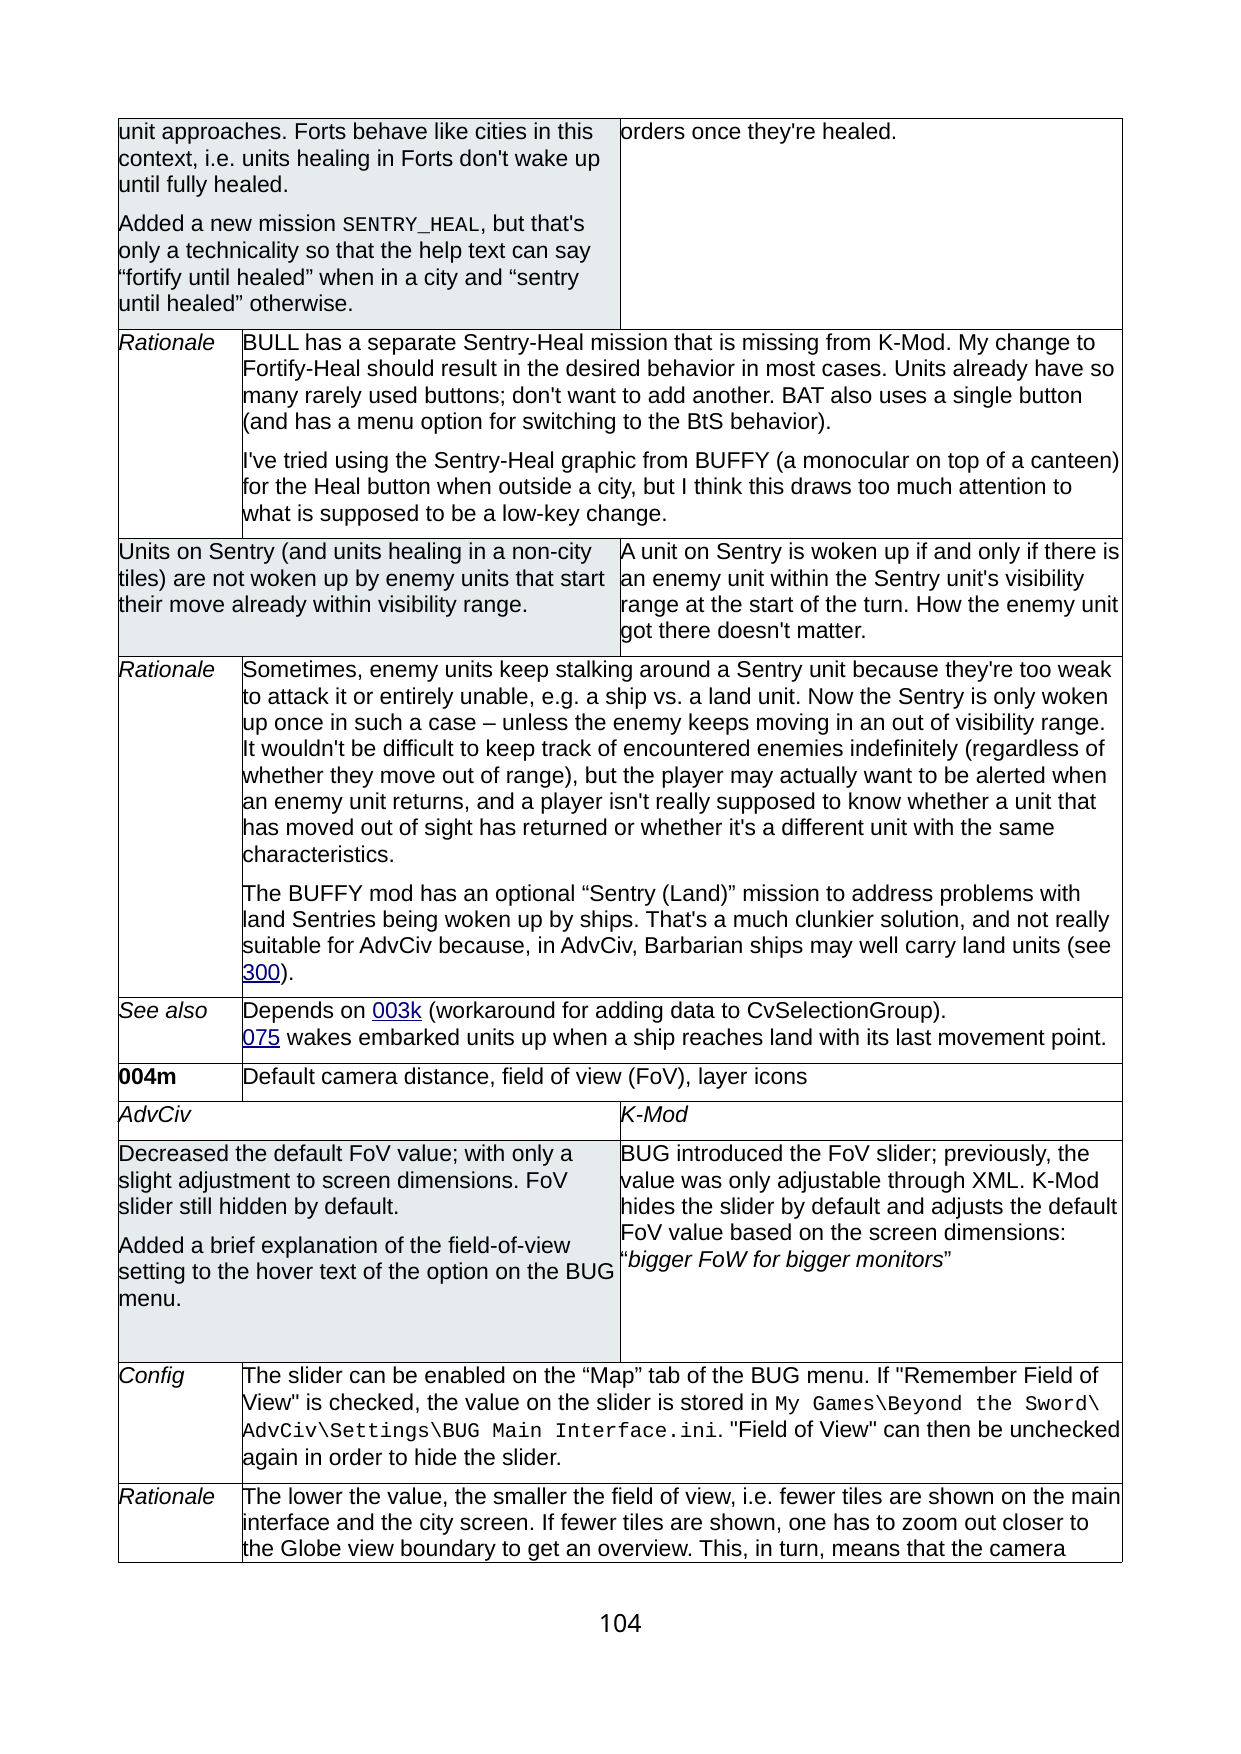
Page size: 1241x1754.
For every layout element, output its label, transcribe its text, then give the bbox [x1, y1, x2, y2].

table_cell AdvCiv [119, 1102, 620, 1140]
table_cell See also [119, 998, 242, 1062]
table_cell orders once they're healed. [621, 119, 1122, 329]
table_cell Decreased the default FoV value; with only a slight adjustment to screen dimensions. FoV slider still hidden by default. Added a brief explanation of the field-of-view setting to the hover text of the option on the BUG menu. [119, 1141, 620, 1362]
table_cell Default camera distance, field of view (FoV), layer icons [243, 1064, 1122, 1101]
table_cell Sometimes, enemy units keep stalking around a Sentry unit because they're too weak to attack it or entirely unable, e.g. a ship vs. a land unit. Now the Sentry is only woken up once in such a case – unless the enemy keeps moving in an out of visibility range. It wouldn't be difficult to keep track of encountered enemies indefinitely (regardless of whether they move out of range), but the player may actually want to be alerted when an enemy unit returns, and a player isn't really supposed to know whether a unit that has moved out of sight has returned or whether it's a different unit with the same characteristics. The BUFFY mod has an optional “Sentry (Land)” mission to address problems with land Sentries being woken up by ships. That's a much clunkier solution, and not really suitable for AdvCiv because, in AdvCiv, Barbarian ships may well carry land units (see 300). [243, 657, 1122, 997]
table_cell Rationale [119, 657, 242, 997]
table_cell BUG introduced the FoV slider; previously, the value was only adjustable through XML. K-Mod hides the slider by default and adjusts the default FoV value based on the screen dimensions: “bigger FoW for bigger monitors” [621, 1141, 1122, 1362]
table_cell The lower the value, the smaller the field of view, i.e. fewer tiles are shown on the main interface and the city screen. If fewer tiles are shown, one has to zoom out closer to the Globe view boundary to get an overview. This, in turn, means that the camera [243, 1484, 1122, 1562]
table_cell Units on Sentry (and units healing in a non-city tiles) are not woken up by enemy units that start their move already within visibility range. [119, 539, 620, 656]
table_cell K-Mod [621, 1102, 1122, 1140]
table_cell Config [119, 1363, 242, 1483]
table_cell 004m [119, 1064, 242, 1101]
table_cell Rationale [119, 330, 242, 538]
table_cell A unit on Sentry is woken up if and only if there is an enemy unit within the Sentry unit's visibility range at the start of the turn. How the enemy unit got there doesn't matter. [621, 539, 1122, 656]
table_cell The slider can be enabled on the “Map” tab of the BUG menu. If "Remember Field of View" is checked, the value on the slider is stored in My Games\Beyond the Sword\AdvCiv\Settings\BUG Main Interface.ini. "Field of View" can then be unchecked again in order to hide the slider. [243, 1363, 1122, 1483]
table_cell Rationale [119, 1484, 242, 1562]
table_cell BULL has a separate Sentry-Heal mission that is missing from K-Mod. My change to Fortify-Heal should result in the desired behavior in most cases. Units already have so many rarely used buttons; don't want to add another. BAT also uses a single button (and has a menu option for switching to the BtS behavior). I've tried using the Sentry-Heal graphic from BUFFY (a monocular on top of a canteen) for the Heal button when outside a city, but I think this draws too much attention to what is supposed to be a low-key change. [243, 330, 1122, 538]
table_cell unit approaches. Forts behave like cities in this context, i.e. units healing in Forts don't wake up until fully healed. Added a new mission SENTRY_HEAL, but that's only a technicality so that the help text can say “fortify until healed” when in a city and “sentry until healed” otherwise. [119, 119, 620, 329]
table_cell Depends on 003k (workaround for adding data to CvSelectionGroup). 075 wakes embarked units up when a ship reaches land with its last movement point. [243, 998, 1122, 1062]
